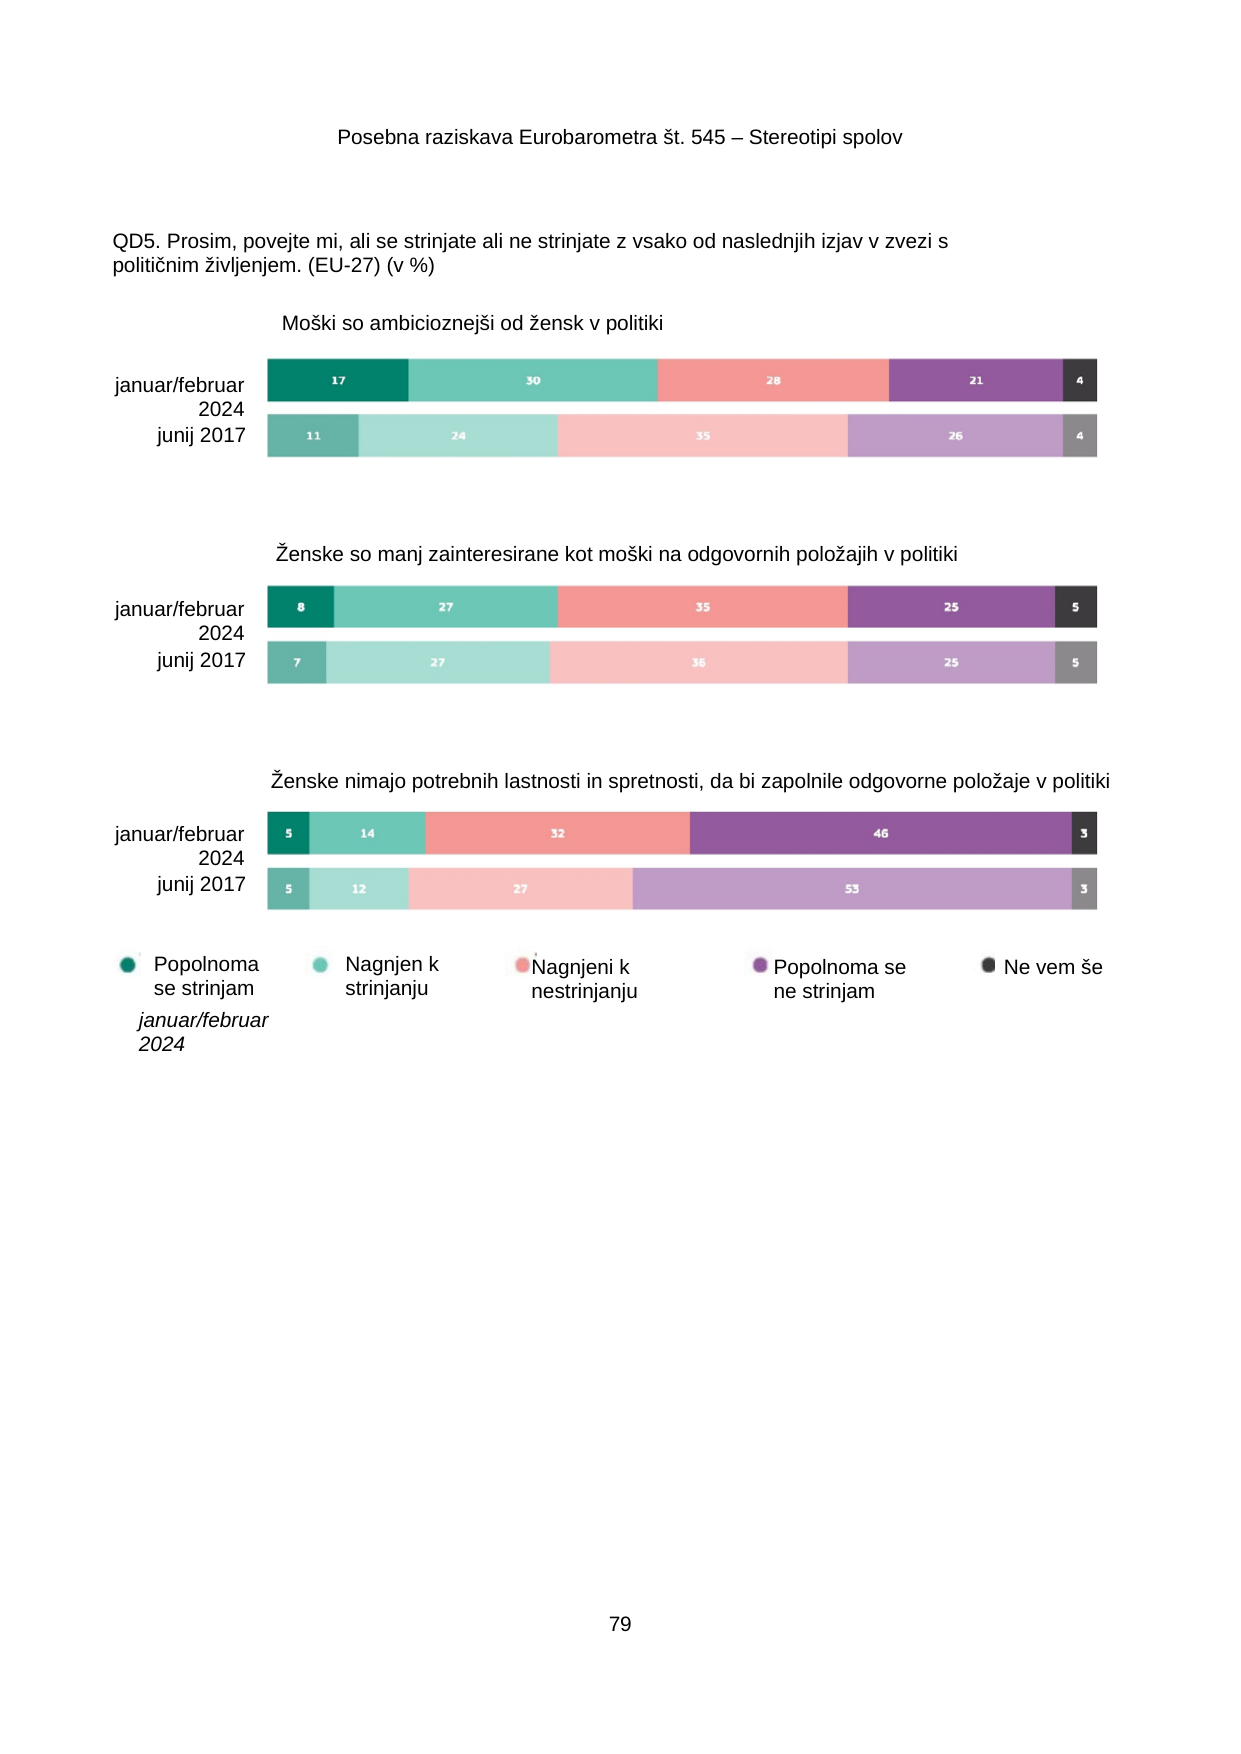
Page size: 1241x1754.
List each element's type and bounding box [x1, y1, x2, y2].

picture [109, 946, 995, 977]
picture [266, 352, 1098, 914]
picture [801, 964, 807, 973]
